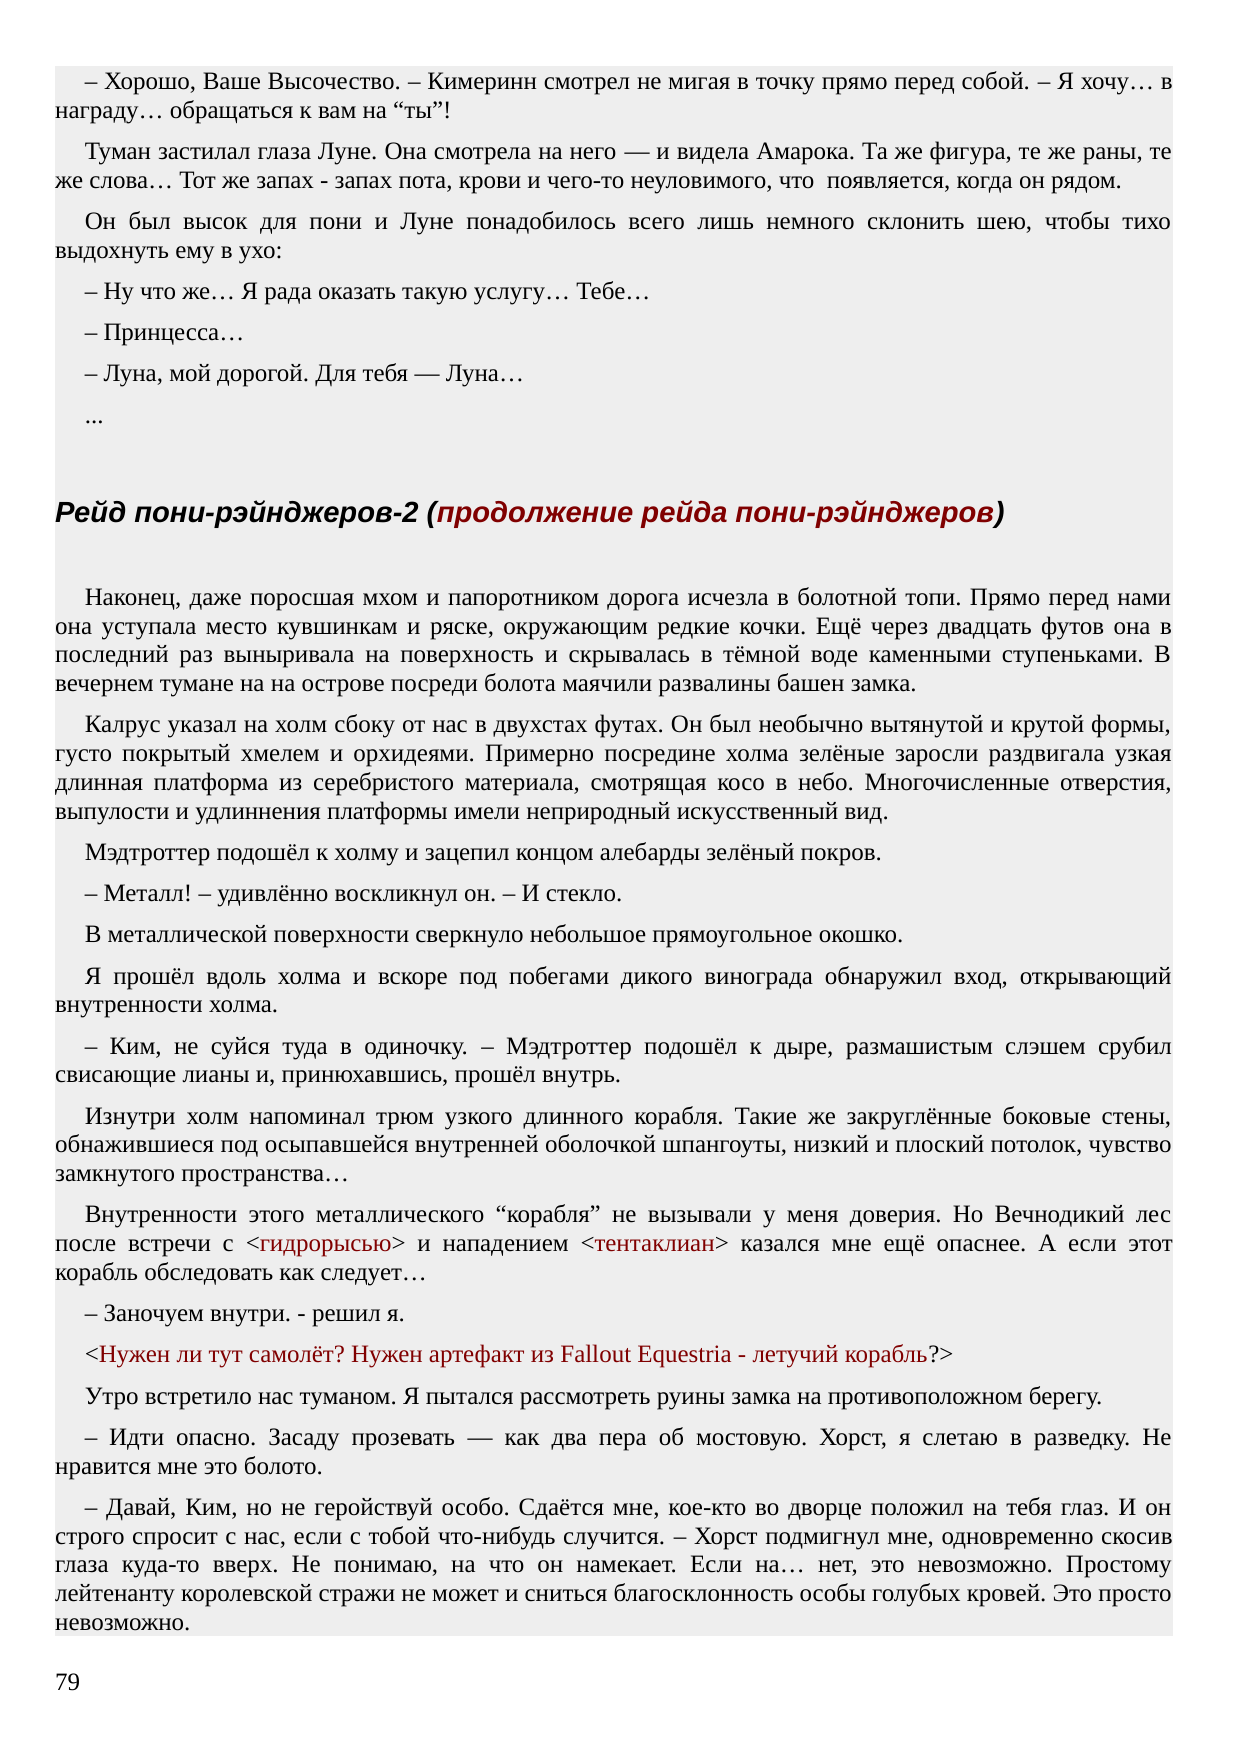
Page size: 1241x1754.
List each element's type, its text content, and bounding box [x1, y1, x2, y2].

text – Принцесса… [55, 317, 1173, 346]
text <Нужен ли тут самолёт? Нужен артефакт из Fallout Equestria - летучий корабль?> [55, 1339, 1173, 1368]
text – Ну что же… Я рада оказать такую услугу… Тебе… [55, 276, 1173, 305]
text Туман застилал глаза Луне. Она смотрела на него — и видела Амарока. Та же фигура, те же раны, те же слова… Тот же запах - запах пота, крови и чего-то неуловимого, что появляется, когда он рядом. [55, 136, 1173, 193]
text Я прошёл вдоль холма и вскоре под побегами дикого винограда обнаружил вход, открывающий внутренности холма. [55, 961, 1173, 1018]
text – Металл! – удивлённо воскликнул он. – И стекло. [55, 878, 1173, 907]
text Внутренности этого металлического “корабля” не вызывали у меня доверия. Но Вечнодикий лес после встречи с <гидрорысью> и нападением <тентаклиан> казался мне ещё опаснее. А если этот корабль обследовать как следует… [55, 1199, 1173, 1286]
text – Давай, Ким, но не геройствуй особо. Сдаётся мне, кое-кто во дворце положил на тебя глаз. И он строго спросит с нас, если с тобой что-нибудь случится. – Хорст подмигнул мне, одновременно скосив глаза куда-то вверх. Не понимаю, на что он намекает. Если на… нет, это невозможно. Простому лейтенанту королевской стражи не может и сниться благосклонность особы голубых кровей. Это просто невозможно. [55, 1492, 1173, 1636]
text ... [55, 400, 1173, 428]
text – Ким, не суйся туда в одиночку. – Мэдтроттер подошёл к дыре, размашистым слэшем срубил свисающие лианы и, принюхавшись, прошёл внутрь. [55, 1031, 1173, 1088]
text – Заночуем внутри. - решил я. [55, 1298, 1173, 1327]
text Калрус указал на холм сбоку от нас в двухстах футах. Он был необычно вытянутой и крутой формы, густо покрытый хмелем и орхидеями. Примерно посредине холма зелёные заросли раздвигала узкая длинная платформа из серебристого материала, смотрящая косо в небо. Многочисленные отверстия, выпулости и удлиннения платформы имели неприродный искусственный вид. [55, 709, 1173, 824]
text – Хорошо, Ваше Высочество. – Кимеринн смотрел не мигая в точку прямо перед собой. – Я хочу… в награду… обращаться к вам на “ты”! [55, 66, 1173, 123]
text Мэдтроттер подошёл к холму и зацепил концом алебарды зелёный покров. [55, 837, 1173, 866]
text – Луна, мой дорогой. Для тебя — Луна… [55, 358, 1173, 387]
text В металлической поверхности сверкнуло небольшое прямоугольное окошко. [55, 919, 1173, 948]
text Утро встретило нас туманом. Я пытался рассмотреть руины замка на противоположном берегу. [55, 1381, 1173, 1409]
text Изнутри холм напоминал трюм узкого длинного корабля. Такие же закруглённые боковые стены, обнажившиеся под осыпавшейся внутренней оболочкой шпангоуты, низкий и плоский потолок, чувство замкнутого пространства… [55, 1101, 1173, 1187]
text Наконец, даже поросшая мхом и папоротником дорога исчезла в болотной топи. Прямо перед нами она уступала место кувшинкам и ряске, окружающим редкие кочки. Ещё через двадцать футов она в последний раз выныривала на поверхность и скрывалась в тёмной воде каменными ступеньками. В вечернем тумане на на острове посреди болота маячили развалины башен замка. [55, 582, 1173, 697]
text Он был высок для пони и Луне понадобилось всего лишь немного склонить шею, чтобы тихо выдохнуть ему в ухо: [55, 206, 1173, 263]
subtitle Рейд пони-рэйнджеров-2 (продолжение рейда пони-рэйнджеров) [55, 495, 1173, 528]
text – Идти опасно. Засаду прозевать — как два пера об мостовую. Хорст, я слетаю в разведку. Не нравится мне это болото. [55, 1422, 1173, 1479]
